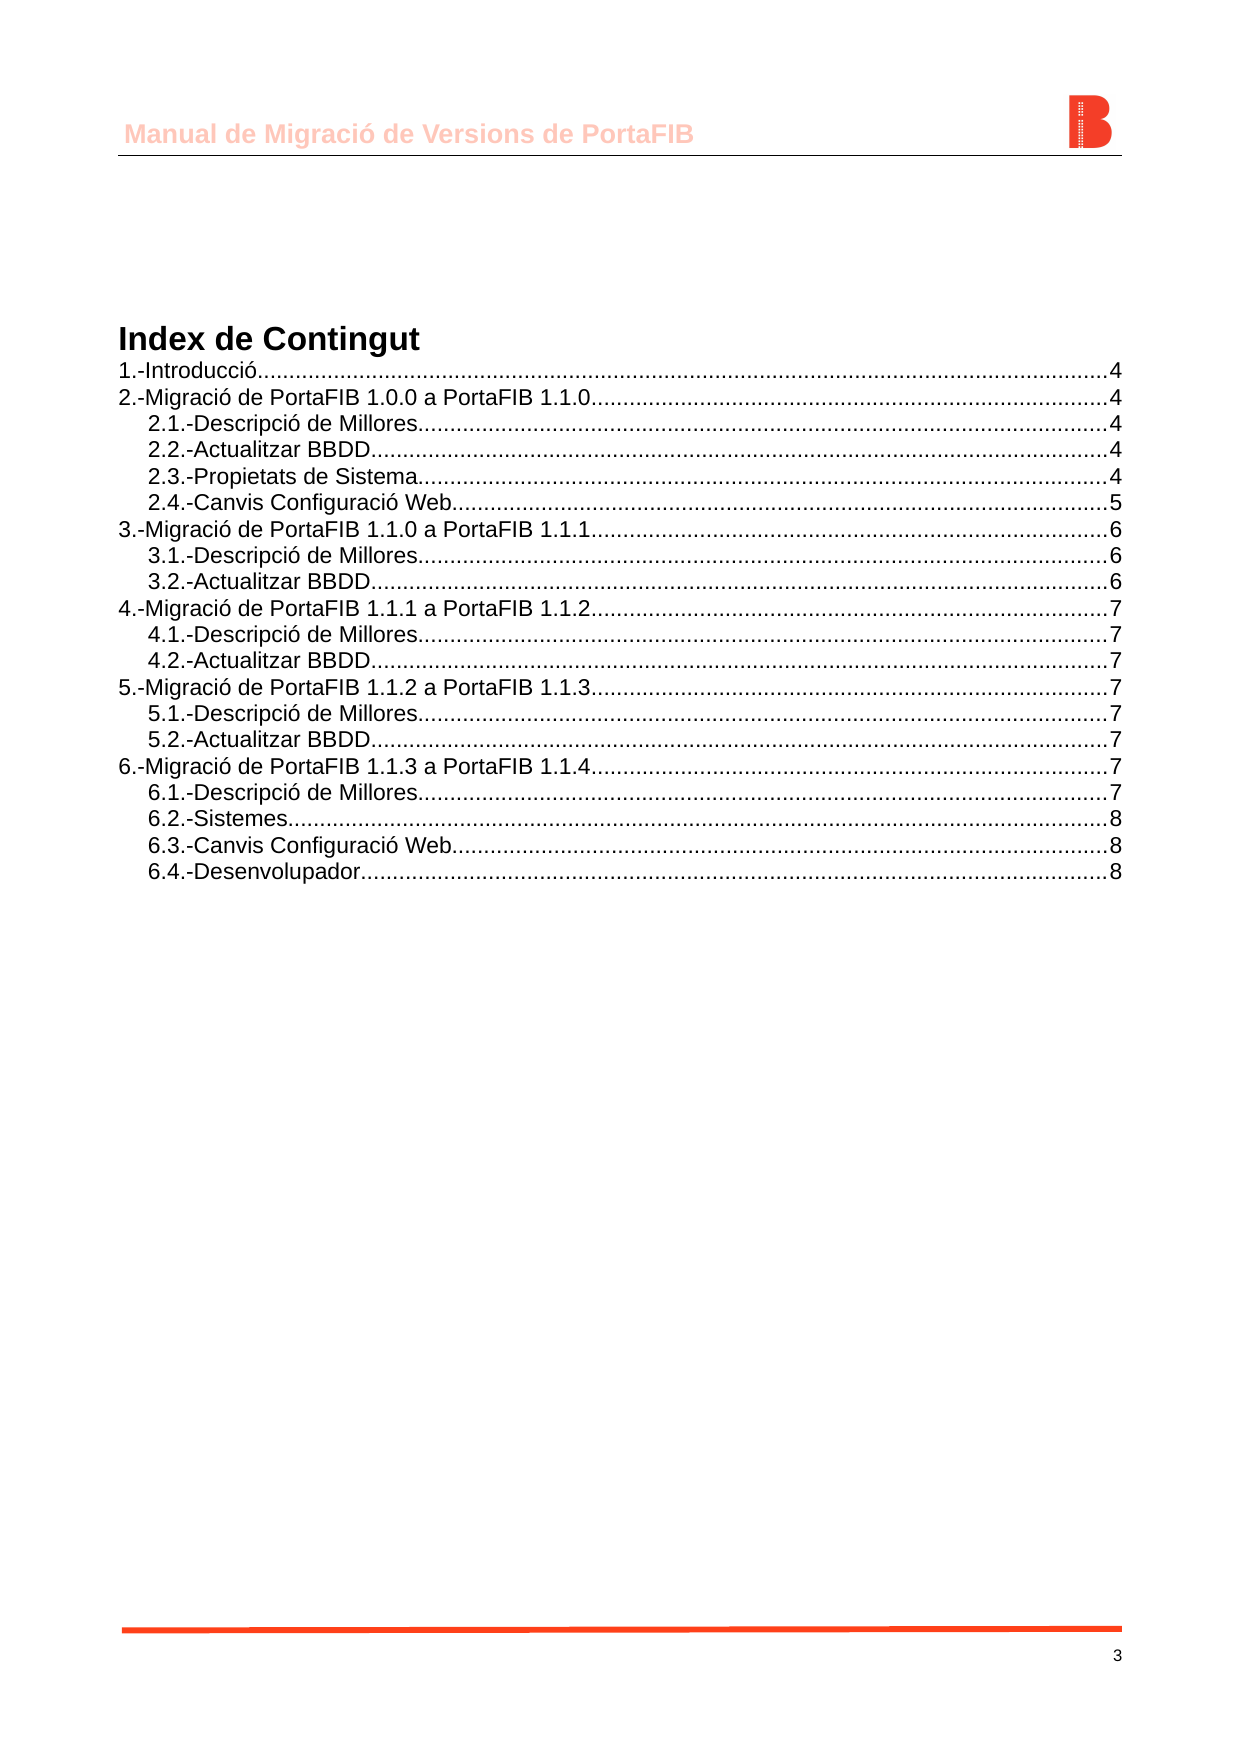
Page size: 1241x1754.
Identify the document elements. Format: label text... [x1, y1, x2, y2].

text 6.2.-Sistemes 8 [148, 805, 1122, 832]
text 4.2.-Actualitzar BBDD 7 [148, 647, 1122, 674]
text 5.1.-Descripció de Millores 7 [148, 700, 1122, 726]
text 2.3.-Propietats de Sistema 4 [148, 463, 1122, 489]
text 2.1.-Descripció de Millores 4 [148, 410, 1122, 436]
text 2.-Migració de PortaFIB 1.0.0 a PortaFIB 1.1.0 4 [118, 384, 1122, 410]
text 1.-Introducció 4 [118, 357, 1122, 384]
text 6.4.-Desenvolupador 8 [148, 858, 1122, 884]
picture [1063, 94, 1117, 150]
text 4.1.-Descripció de Millores 7 [148, 621, 1122, 647]
text 6.1.-Descripció de Millores 7 [148, 779, 1122, 805]
text 5.2.-Actualitzar BBDD 7 [148, 726, 1122, 753]
text 2.4.-Canvis Configuració Web 5 [148, 489, 1122, 516]
text 4.-Migració de PortaFIB 1.1.1 a PortaFIB 1.1.2 7 [118, 594, 1122, 621]
text 3.2.-Actualitzar BBDD 6 [148, 568, 1122, 594]
subtitle Index de Contingut [118, 319, 1122, 357]
text 3.-Migració de PortaFIB 1.1.0 a PortaFIB 1.1.1 6 [118, 516, 1122, 542]
text 2.2.-Actualitzar BBDD 4 [148, 436, 1122, 463]
text 6.-Migració de PortaFIB 1.1.3 a PortaFIB 1.1.4 7 [118, 753, 1122, 779]
text 5.-Migració de PortaFIB 1.1.2 a PortaFIB 1.1.3 7 [118, 674, 1122, 700]
text 3.1.-Descripció de Millores 6 [148, 542, 1122, 568]
text 6.3.-Canvis Configuració Web 8 [148, 832, 1122, 858]
